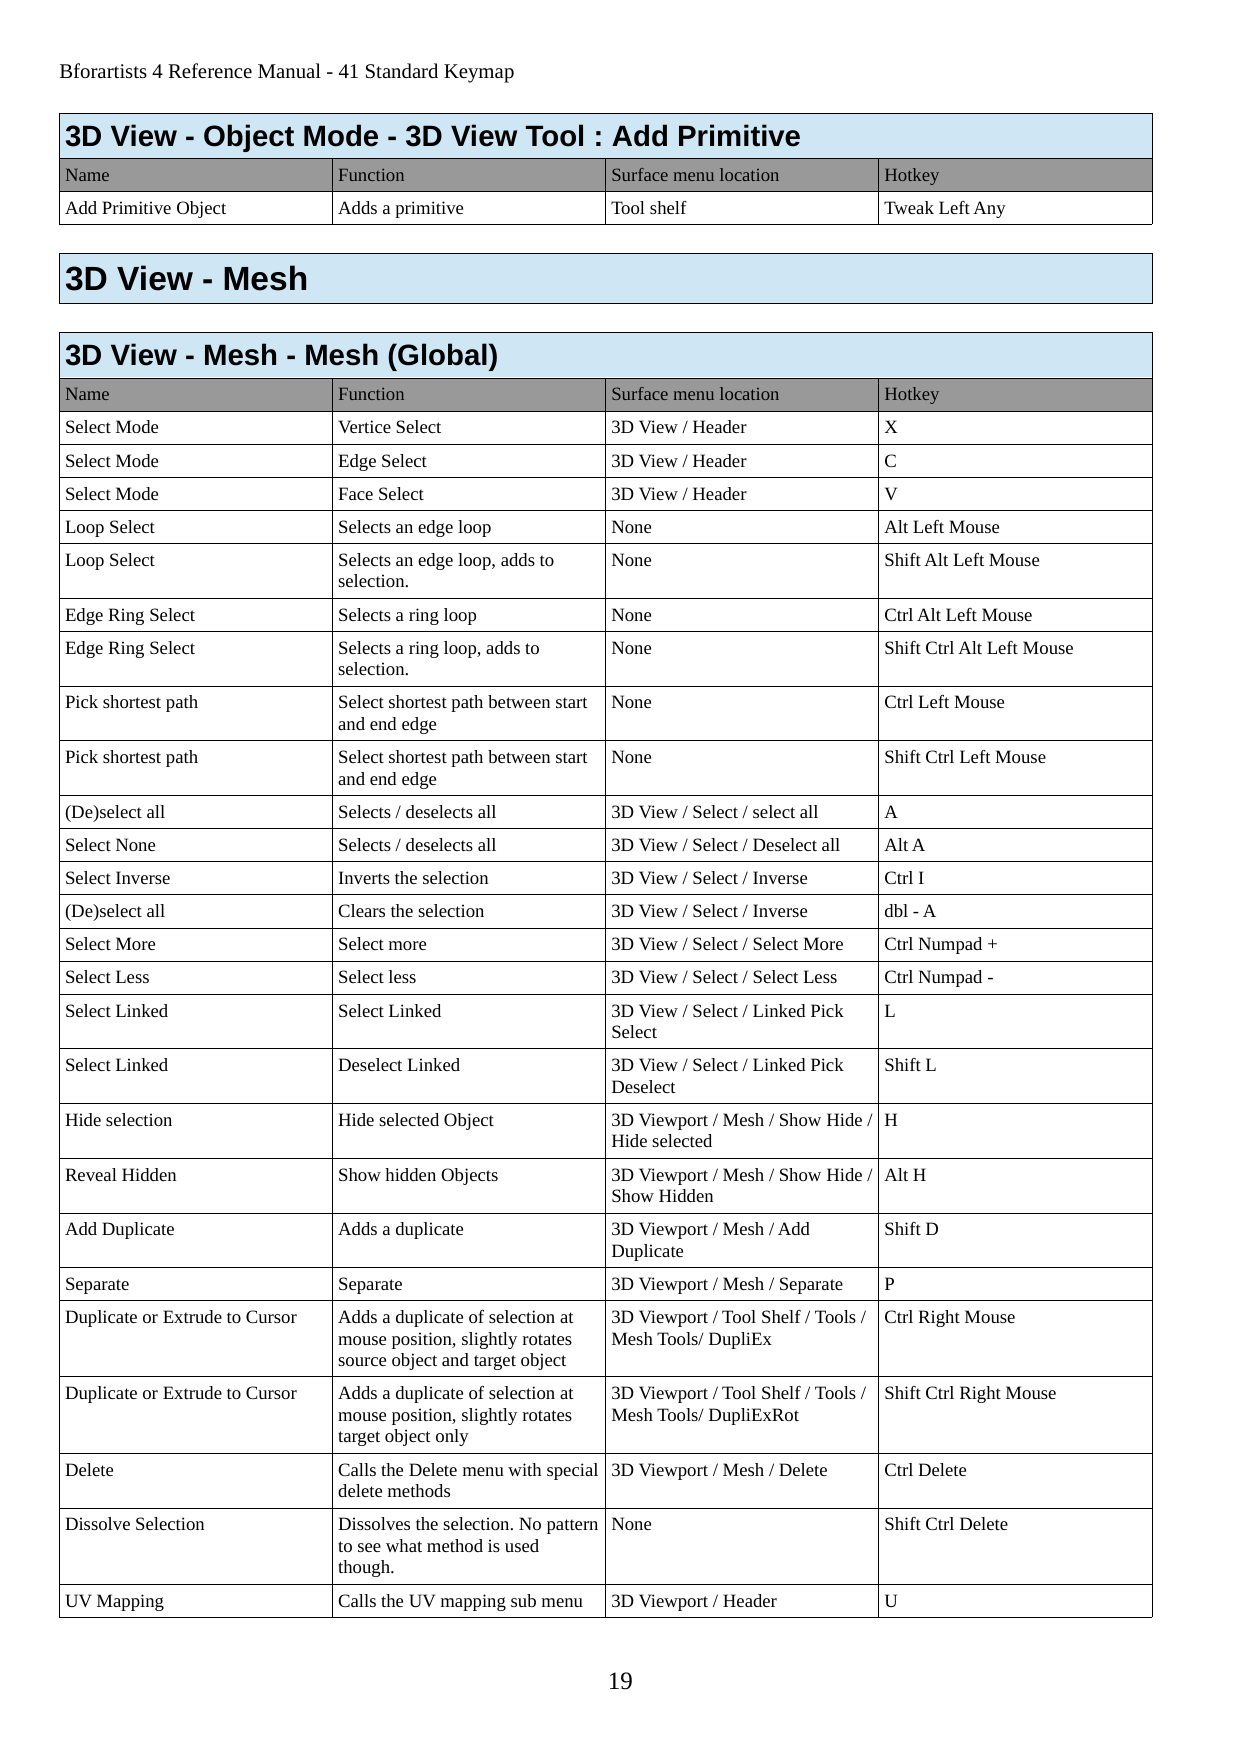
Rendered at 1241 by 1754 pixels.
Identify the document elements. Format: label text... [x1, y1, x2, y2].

table_cell Separate [333, 1268, 605, 1300]
table_cell Duplicate or Extrude to Cursor [60, 1377, 332, 1453]
table_cell Shift Ctrl Alt Left Mouse [879, 632, 1152, 686]
table_cell Calls the UV mapping sub menu [333, 1585, 605, 1617]
table_cell Ctrl Right Mouse [879, 1301, 1152, 1376]
table_cell None [606, 599, 878, 631]
table_cell Tool shelf [606, 192, 878, 224]
table_cell Ctrl I [879, 862, 1152, 894]
table_cell Dissolves the selection. No pattern to see what method is used though. [333, 1509, 605, 1584]
table_header 3D View - Object Mode - 3D View Tool : Add Primitive [60, 114, 1152, 158]
table_cell Select less [333, 962, 605, 994]
table_cell Pick shortest path [60, 687, 332, 740]
table_cell Loop Select [60, 511, 332, 543]
table_cell V [879, 478, 1152, 510]
table_cell Select Less [60, 962, 332, 994]
table_cell Select more [333, 929, 605, 961]
table_cell Alt Left Mouse [879, 511, 1152, 543]
table_cell Duplicate or Extrude to Cursor [60, 1301, 332, 1376]
table_cell Ctrl Numpad + [879, 929, 1152, 961]
table_cell None [606, 741, 878, 795]
table_cell 3D View / Select / Select Less [606, 962, 878, 994]
table_cell 3D View / Header [606, 445, 878, 477]
table_cell X [879, 412, 1152, 444]
table_cell Selects / deselects all [333, 796, 605, 828]
table_cell Select Linked [60, 1049, 332, 1103]
table_cell Hotkey [879, 159, 1152, 191]
table_cell Add Duplicate [60, 1214, 332, 1267]
table_cell Adds a duplicate of selection at mouse position, slightly rotates target object only [333, 1377, 605, 1453]
table_cell 3D Viewport / Mesh / Show Hide / Show Hidden [606, 1159, 878, 1212]
table_cell Shift L [879, 1049, 1152, 1103]
table_cell Select Linked [333, 995, 605, 1048]
table_cell Ctrl Left Mouse [879, 687, 1152, 740]
table_cell Hide selection [60, 1104, 332, 1158]
table_cell Clears the selection [333, 895, 605, 927]
table_cell Ctrl Alt Left Mouse [879, 599, 1152, 631]
table_cell 3D Viewport / Mesh / Show Hide / Hide selected [606, 1104, 878, 1158]
table_cell Function [333, 159, 605, 191]
table_cell Separate [60, 1268, 332, 1300]
table_cell 3D Viewport / Mesh / Separate [606, 1268, 878, 1300]
table_cell Surface menu location [606, 159, 878, 191]
table_cell L [879, 995, 1152, 1048]
table_cell Select Inverse [60, 862, 332, 894]
table_cell Edge Select [333, 445, 605, 477]
table_cell 3D View / Select / Linked Pick Select [606, 995, 878, 1048]
table_cell 3D Viewport / Tool Shelf / Tools / Mesh Tools/ DupliExRot [606, 1377, 878, 1453]
table_header 3D View - Mesh - Mesh (Global) [60, 333, 1152, 377]
table_cell Pick shortest path [60, 741, 332, 795]
table_cell None [606, 1509, 878, 1584]
table_cell Surface menu location [606, 379, 878, 411]
table_cell Shift Ctrl Delete [879, 1509, 1152, 1584]
table_cell P [879, 1268, 1152, 1300]
table_cell Selects a ring loop [333, 599, 605, 631]
table_cell Select Linked [60, 995, 332, 1048]
table_cell Shift D [879, 1214, 1152, 1267]
table_cell 3D View / Select / Linked Pick Deselect [606, 1049, 878, 1103]
table_cell 3D View / Select / select all [606, 796, 878, 828]
table_cell None [606, 544, 878, 598]
table_cell Adds a duplicate of selection at mouse position, slightly rotates source object and target object [333, 1301, 605, 1376]
table_cell Delete [60, 1454, 332, 1507]
table_cell Loop Select [60, 544, 332, 598]
table_cell Reveal Hidden [60, 1159, 332, 1212]
table_cell dbl - A [879, 895, 1152, 927]
table_cell Hotkey [879, 379, 1152, 411]
table_cell Dissolve Selection [60, 1509, 332, 1584]
table_cell Shift Alt Left Mouse [879, 544, 1152, 598]
table_cell Alt H [879, 1159, 1152, 1212]
table_cell Selects / deselects all [333, 829, 605, 861]
table_cell 3D View / Select / Inverse [606, 895, 878, 927]
table_cell Select shortest path between start and end edge [333, 741, 605, 795]
table_cell Inverts the selection [333, 862, 605, 894]
table_cell Tweak Left Any [879, 192, 1152, 224]
table_cell Select Mode [60, 478, 332, 510]
table_cell (De)select all [60, 895, 332, 927]
table_cell Hide selected Object [333, 1104, 605, 1158]
table_cell Selects an edge loop, adds to selection. [333, 544, 605, 598]
table_cell Edge Ring Select [60, 599, 332, 631]
table_cell Select More [60, 929, 332, 961]
table_header 3D View - Mesh [60, 254, 1152, 303]
table_cell 3D View / Select / Deselect all [606, 829, 878, 861]
table_cell 3D Viewport / Mesh / Delete [606, 1454, 878, 1507]
table_cell 3D View / Select / Select More [606, 929, 878, 961]
table_cell A [879, 796, 1152, 828]
table_cell Add Primitive Object [60, 192, 332, 224]
table_cell Face Select [333, 478, 605, 510]
table_cell Deselect Linked [333, 1049, 605, 1103]
table_cell Ctrl Delete [879, 1454, 1152, 1507]
table_cell 3D Viewport / Header [606, 1585, 878, 1617]
table_cell (De)select all [60, 796, 332, 828]
table_cell Select None [60, 829, 332, 861]
table_cell Alt A [879, 829, 1152, 861]
table_cell 3D Viewport / Mesh / Add Duplicate [606, 1214, 878, 1267]
table_cell None [606, 632, 878, 686]
table_cell Select Mode [60, 445, 332, 477]
table_cell 3D View / Header [606, 478, 878, 510]
table_cell 3D Viewport / Tool Shelf / Tools / Mesh Tools/ DupliEx [606, 1301, 878, 1376]
table_cell Select Mode [60, 412, 332, 444]
table_cell Selects a ring loop, adds to selection. [333, 632, 605, 686]
table_cell Adds a primitive [333, 192, 605, 224]
table_cell Select shortest path between start and end edge [333, 687, 605, 740]
table_cell Adds a duplicate [333, 1214, 605, 1267]
table_cell None [606, 687, 878, 740]
table_cell Edge Ring Select [60, 632, 332, 686]
table_cell U [879, 1585, 1152, 1617]
table_cell Calls the Delete menu with special delete methods [333, 1454, 605, 1507]
table_cell Name [60, 379, 332, 411]
table_cell UV Mapping [60, 1585, 332, 1617]
table_cell Vertice Select [333, 412, 605, 444]
table_cell Shift Ctrl Right Mouse [879, 1377, 1152, 1453]
table_cell 3D View / Header [606, 412, 878, 444]
table_cell Name [60, 159, 332, 191]
table_cell 3D View / Select / Inverse [606, 862, 878, 894]
table_cell None [606, 511, 878, 543]
table_cell Show hidden Objects [333, 1159, 605, 1212]
table_cell C [879, 445, 1152, 477]
table_cell Shift Ctrl Left Mouse [879, 741, 1152, 795]
table_cell H [879, 1104, 1152, 1158]
table_cell Ctrl Numpad - [879, 962, 1152, 994]
table_cell Function [333, 379, 605, 411]
table_cell Selects an edge loop [333, 511, 605, 543]
